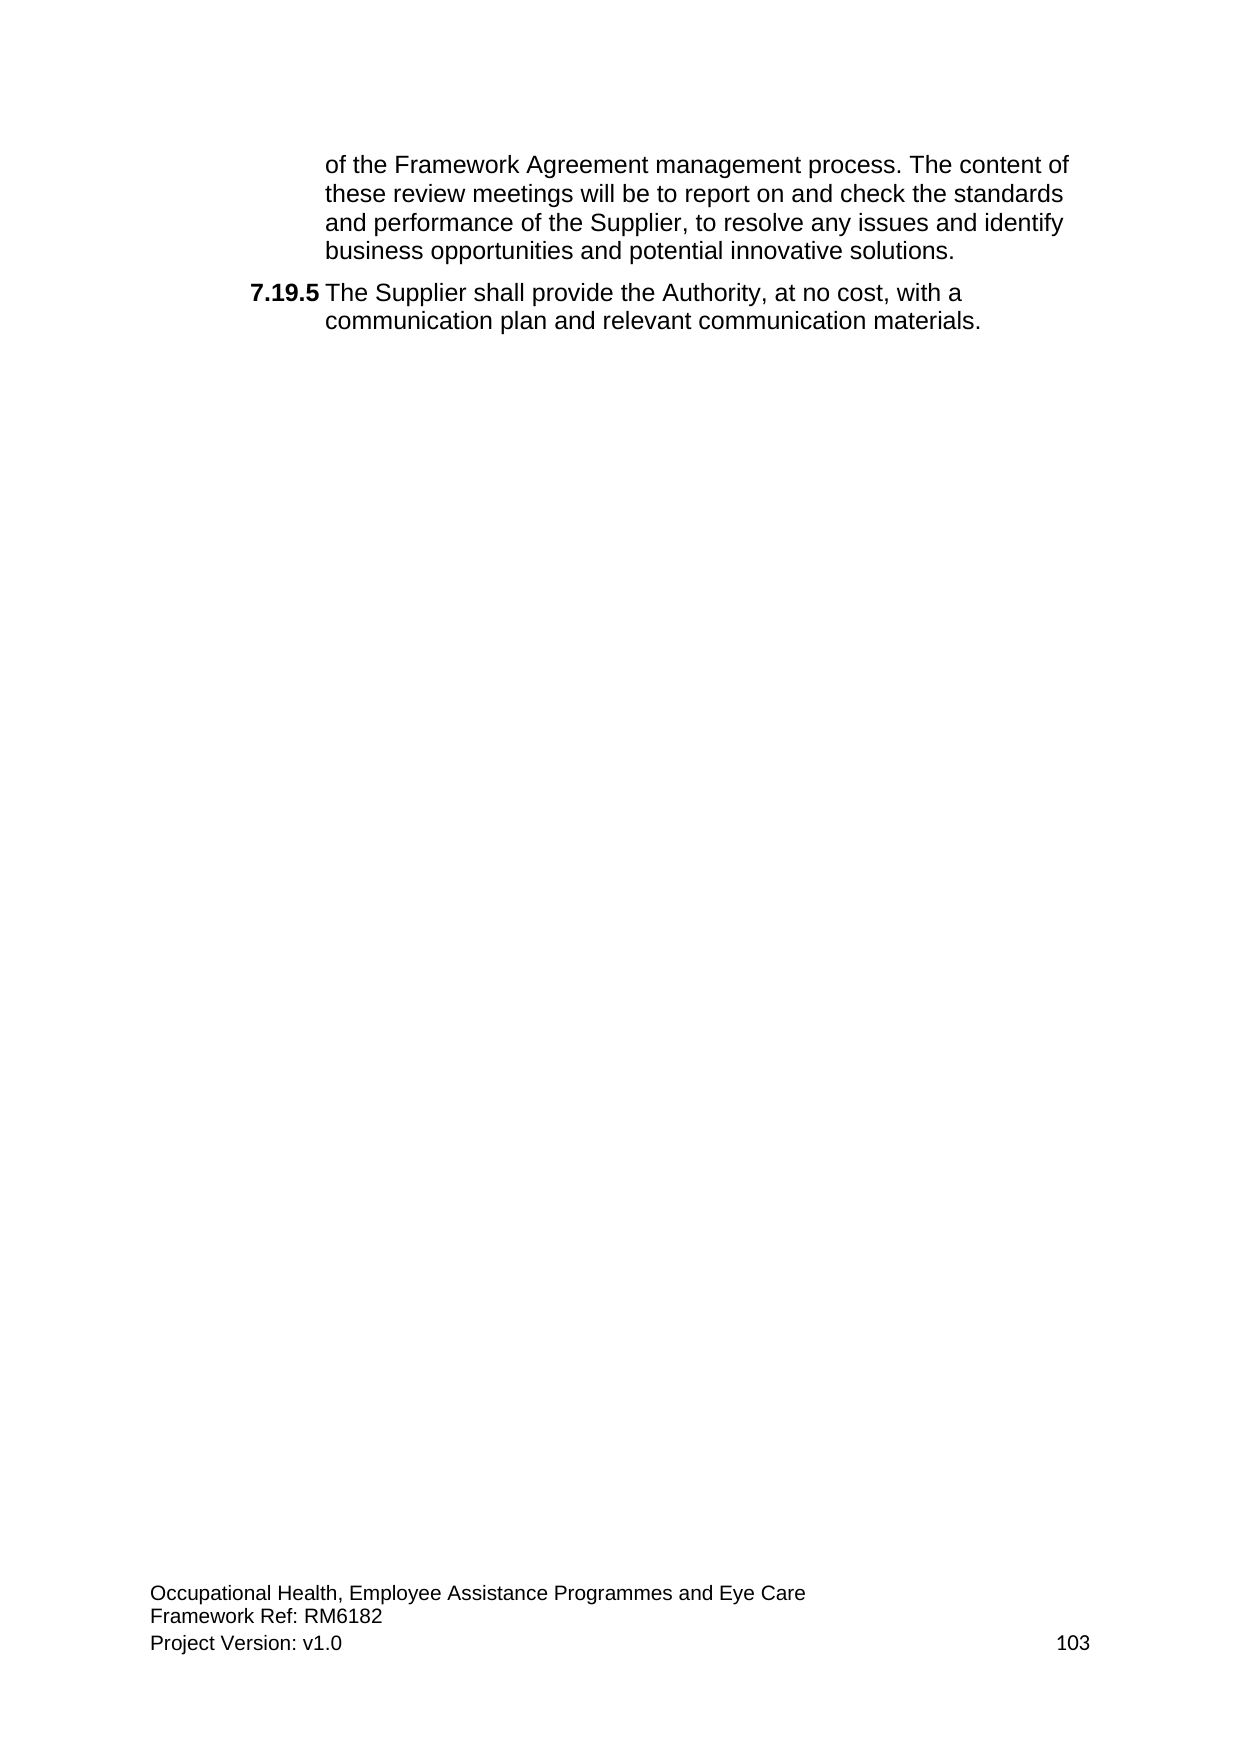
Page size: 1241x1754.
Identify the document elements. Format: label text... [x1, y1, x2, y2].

list of the Framework Agreement management process. The content of these review meetings will be to report on and check the standards and performance of the Supplier, to resolve any issues and identify business opportunities and potential innovative solutions. [250, 150, 1090, 265]
list The Supplier shall provide the Authority, at no cost, with a communication plan and relevant communication materials. [250, 277, 1090, 335]
